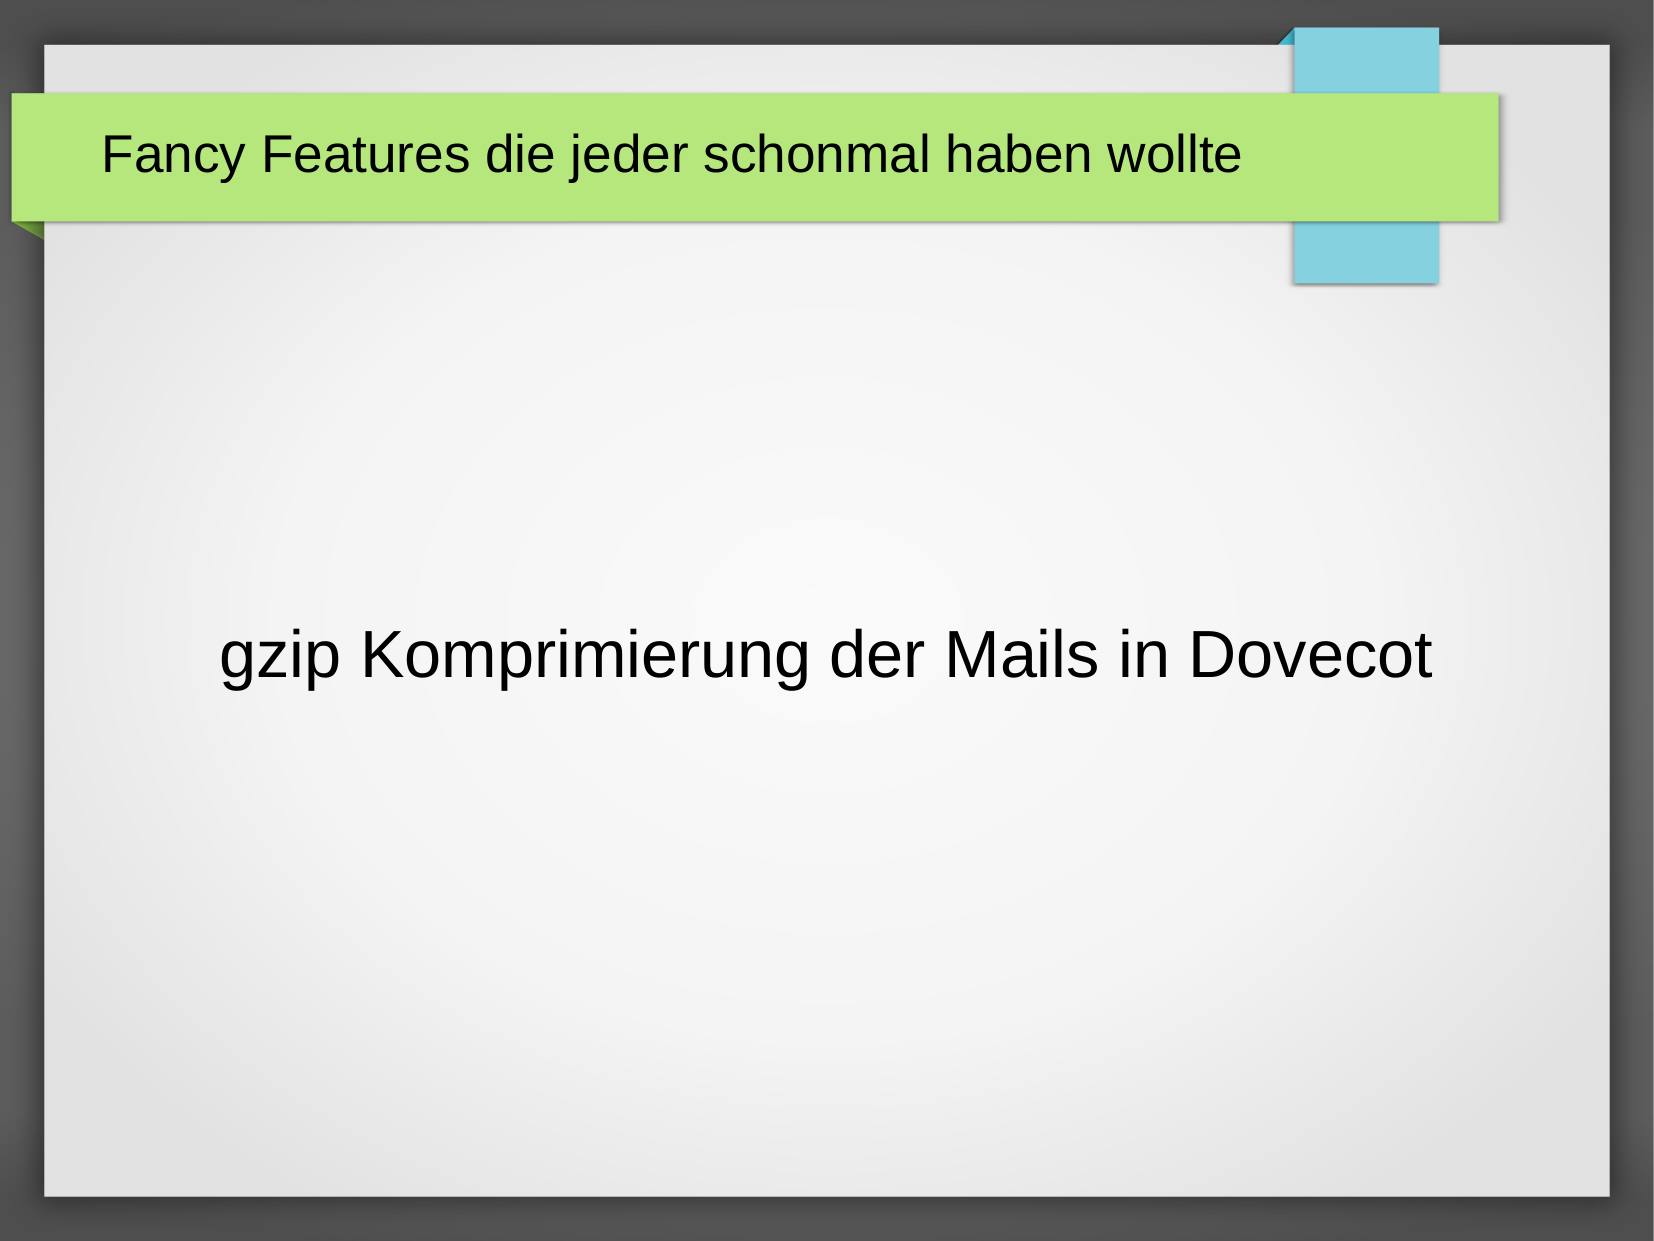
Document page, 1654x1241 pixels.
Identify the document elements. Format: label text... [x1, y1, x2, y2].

subtitle gzip Komprimierung der Mails in Dovecot [82, 295, 1571, 1015]
title Fancy Features die jeder schonmal haben wollte [82, 91, 1264, 216]
picture [0, 0, 1654, 1241]
